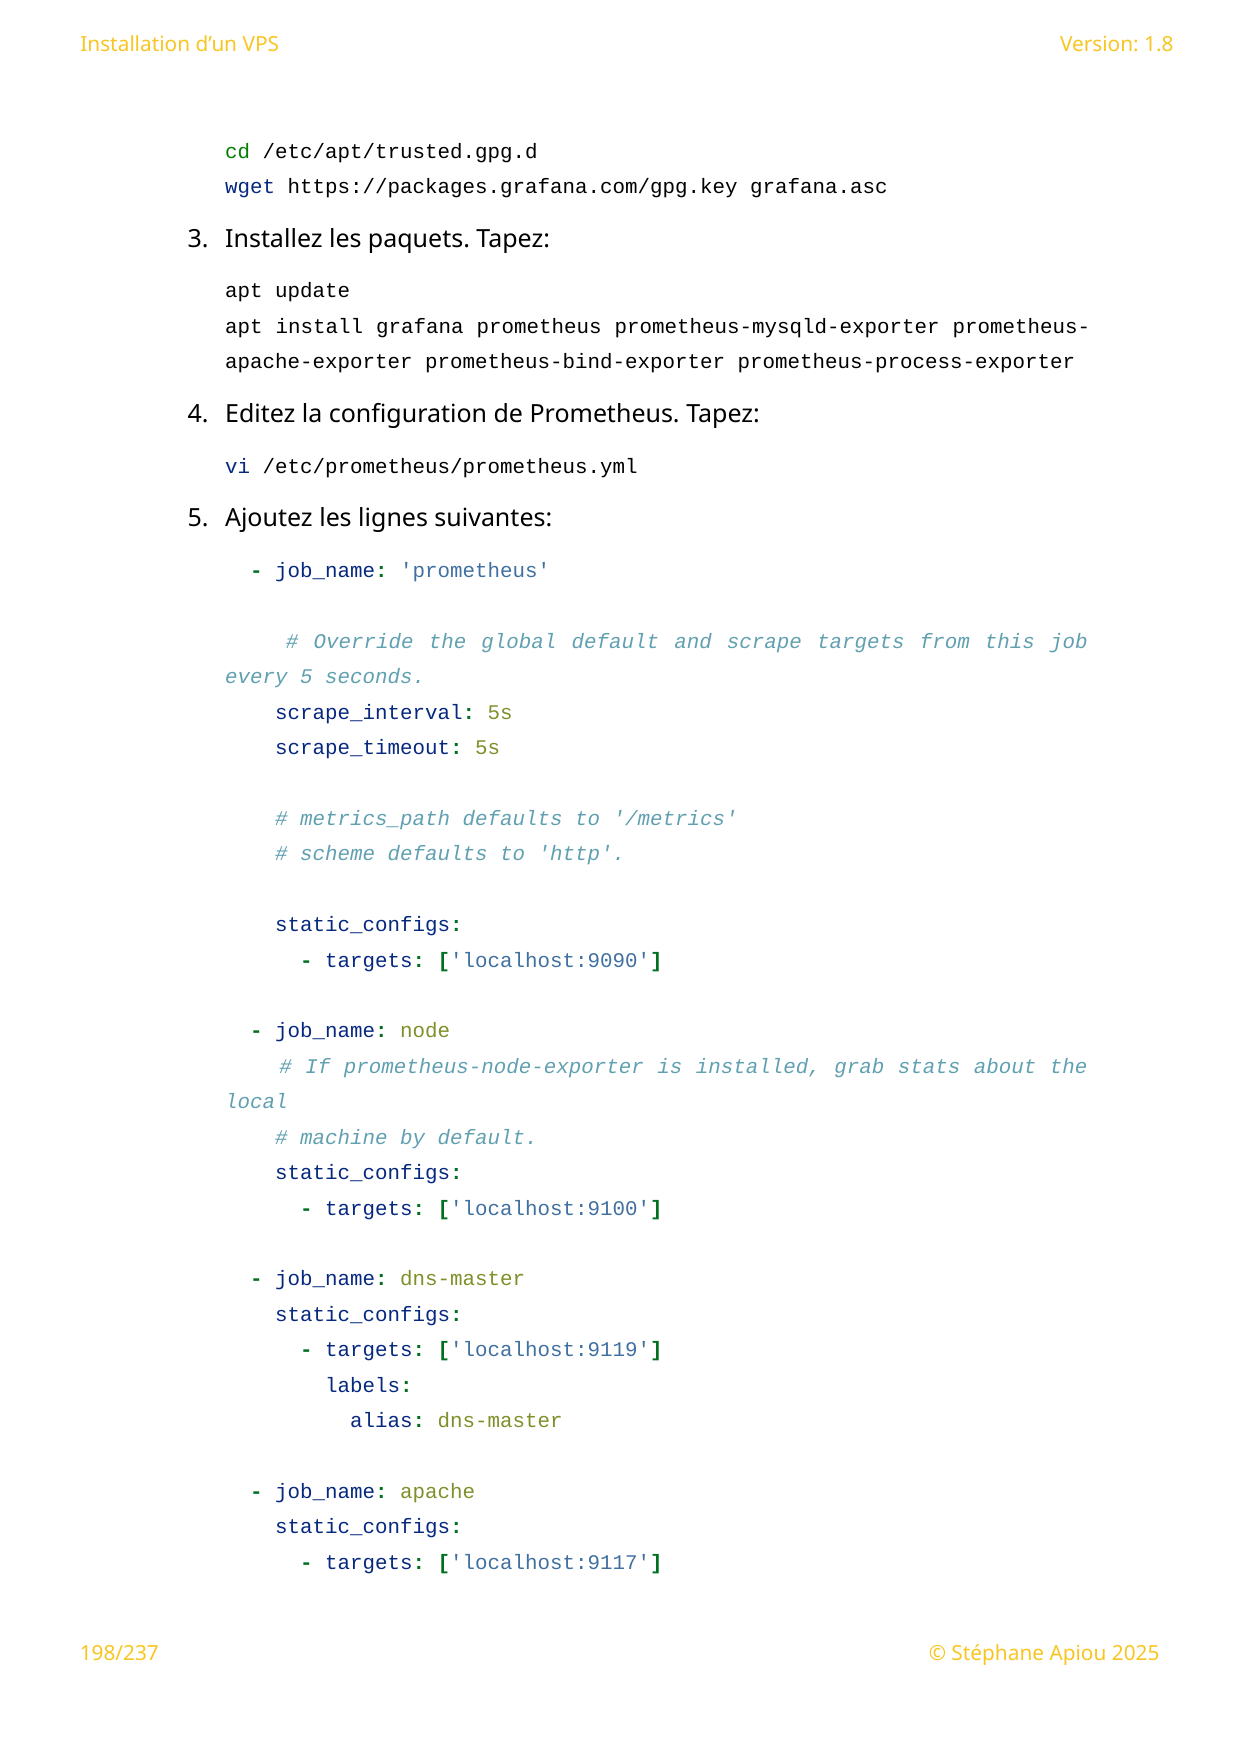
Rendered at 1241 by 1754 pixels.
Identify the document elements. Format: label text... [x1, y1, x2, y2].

list - job_name: 'prometheus' [187, 560, 1090, 584]
list # Override the global default and scrape targets from this job every 5 seconds. [187, 631, 1090, 690]
list - job_name: dns-master [187, 1268, 1090, 1292]
list wget https://packages.grafana.com/gpg.key grafana.asc [187, 176, 1090, 200]
list apt update [187, 281, 1090, 304]
list - targets: ['localhost:9090'] [187, 950, 1090, 973]
list # If prometheus-node-exporter is installed, grab stats about the local [187, 1056, 1090, 1115]
list apt install grafana prometheus prometheus-mysqld-exporter prometheus-apache-exporter prometheus-bind-exporter prometheus-process-exporter [187, 316, 1090, 375]
list - targets: ['localhost:9100'] [187, 1198, 1090, 1221]
list - targets: ['localhost:9117'] [187, 1552, 1090, 1575]
list cd /etc/apt/trusted.gpg.d [187, 141, 1090, 164]
list labels: [187, 1375, 1090, 1398]
list # machine by default. [187, 1127, 1090, 1150]
list # scheme defaults to 'http'. [187, 843, 1090, 867]
list static_configs: [187, 914, 1090, 938]
list static_configs: [187, 1162, 1090, 1186]
list - job_name: apache [187, 1481, 1090, 1504]
list static_configs: [187, 1304, 1090, 1327]
list # metrics_path defaults to '/metrics' [187, 808, 1090, 832]
list - job_name: node [187, 1021, 1090, 1044]
list Installez les paquets. Tapez: [187, 221, 1090, 254]
list vi /etc/prometheus/prometheus.yml [187, 456, 1090, 479]
list alias: dns-master [187, 1410, 1090, 1434]
list static_configs: [187, 1516, 1090, 1540]
list scrape_timeout: 5s [187, 737, 1090, 761]
list Editez la configuration de Prometheus. Tapez: [187, 396, 1090, 430]
list - targets: ['localhost:9119'] [187, 1339, 1090, 1363]
list Ajoutez les lignes suivantes: [187, 500, 1090, 534]
list scrape_interval: 5s [187, 702, 1090, 725]
